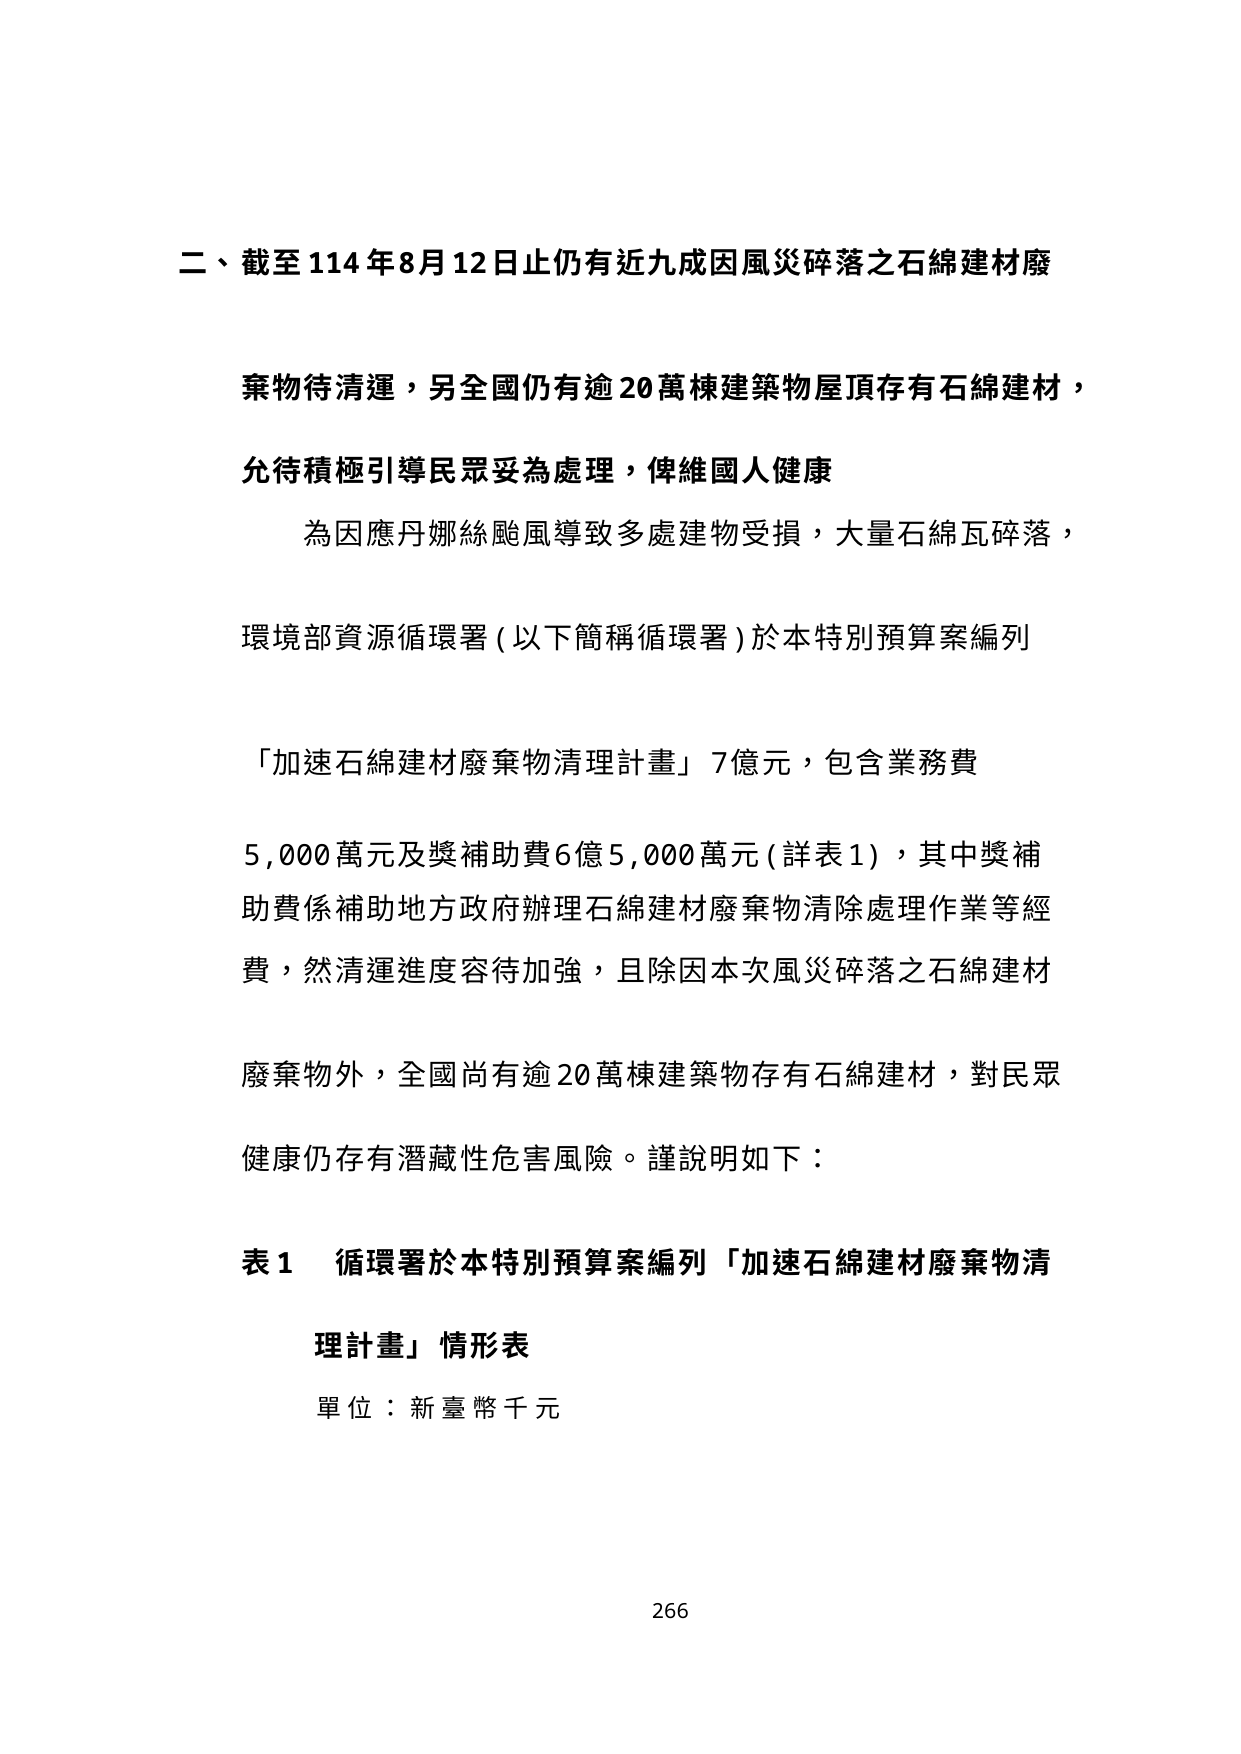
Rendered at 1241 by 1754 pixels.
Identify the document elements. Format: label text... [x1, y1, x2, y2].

text 二、截至114年8月12日止仍有近九成因風災碎落之石綿建材廢棄物待清運，另全國仍有逾20萬棟建築物屋頂存有石綿建材，允待積極引導民眾妥為處理，俾維國人健康 [177, 177, 1063, 490]
text 為因應丹娜絲颱風導致多處建物受損，大量石綿瓦碎落，環境部資源循環署(以下簡稱循環署)於本特別預算案編列「加速石綿建材廢棄物清理計畫」7億元，包含業務費5,000萬元及獎補助費6億5,000萬元(詳表1)，其中獎補助費係補助地方政府辦理石綿建材廢棄物清除處理作業等經費，然清運進度容待加強，且除因本次風災碎落之石綿建材廢棄物外，全國尚有逾20萬棟建築物存有石綿建材，對民眾健康仍存有潛藏性危害風險。謹說明如下： [236, 490, 1063, 1177]
text 表1 循環署於本特別預算案編列「加速石綿建材廢棄物清理計畫」情形表 單位：新臺幣千元 [232, 1177, 1063, 1427]
